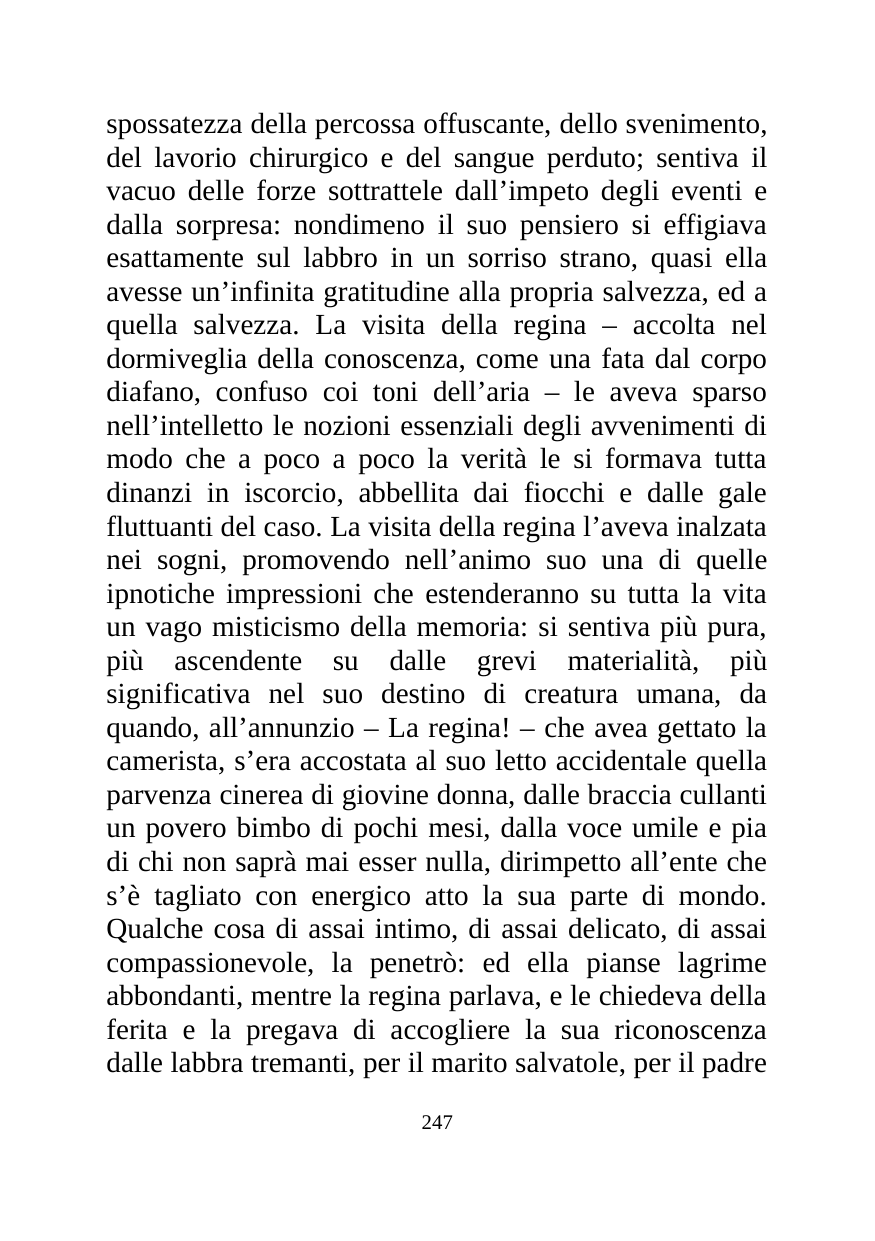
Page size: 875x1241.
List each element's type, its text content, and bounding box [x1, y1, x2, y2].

text spossatezza della percossa offuscante, dello svenimento, del lavorio chirurgico e del sangue perduto; sentiva il vacuo delle forze sottrattele dall’impeto degli eventi e dalla sorpresa: nondimeno il suo pensiero si effigiava esattamente sul labbro in un sorriso strano, quasi ella avesse un’infinita gratitudine alla propria salvezza, ed a quella salvezza. La visita della regina – accolta nel dormiveglia della conoscenza, come una fata dal corpo diafano, confuso coi toni dell’aria – le aveva sparso nell’intelletto le nozioni essenziali degli avvenimenti di modo che a poco a poco la verità le si formava tutta dinanzi in iscorcio, abbellita dai fiocchi e dalle gale fluttuanti del caso. La visita della regina l’aveva inalzata nei sogni, promovendo nell’animo suo una di quelle ipnotiche impressioni che estenderanno su tutta la vita un vago misticismo della memoria: si sentiva più pura, più ascendente su dalle grevi materialità, più significativa nel suo destino di creatura umana, da quando, all’annunzio – La regina! – che avea gettato la camerista, s’era accostata al suo letto accidentale quella parvenza cinerea di giovine donna, dalle braccia cullanti un povero bimbo di pochi mesi, dalla voce umile e pia di chi non saprà mai esser nulla, dirimpetto all’ente che s’è tagliato con energico atto la sua parte di mondo. Qualche cosa di assai intimo, di assai delicato, di assai compassionevole, la penetrò: ed ella pianse lagrime abbondanti, mentre la regina parlava, e le chiedeva della ferita e la pregava di accogliere la sua riconoscenza dalle labbra tremanti, per il marito salvatole, per il padre [106, 106, 768, 1079]
